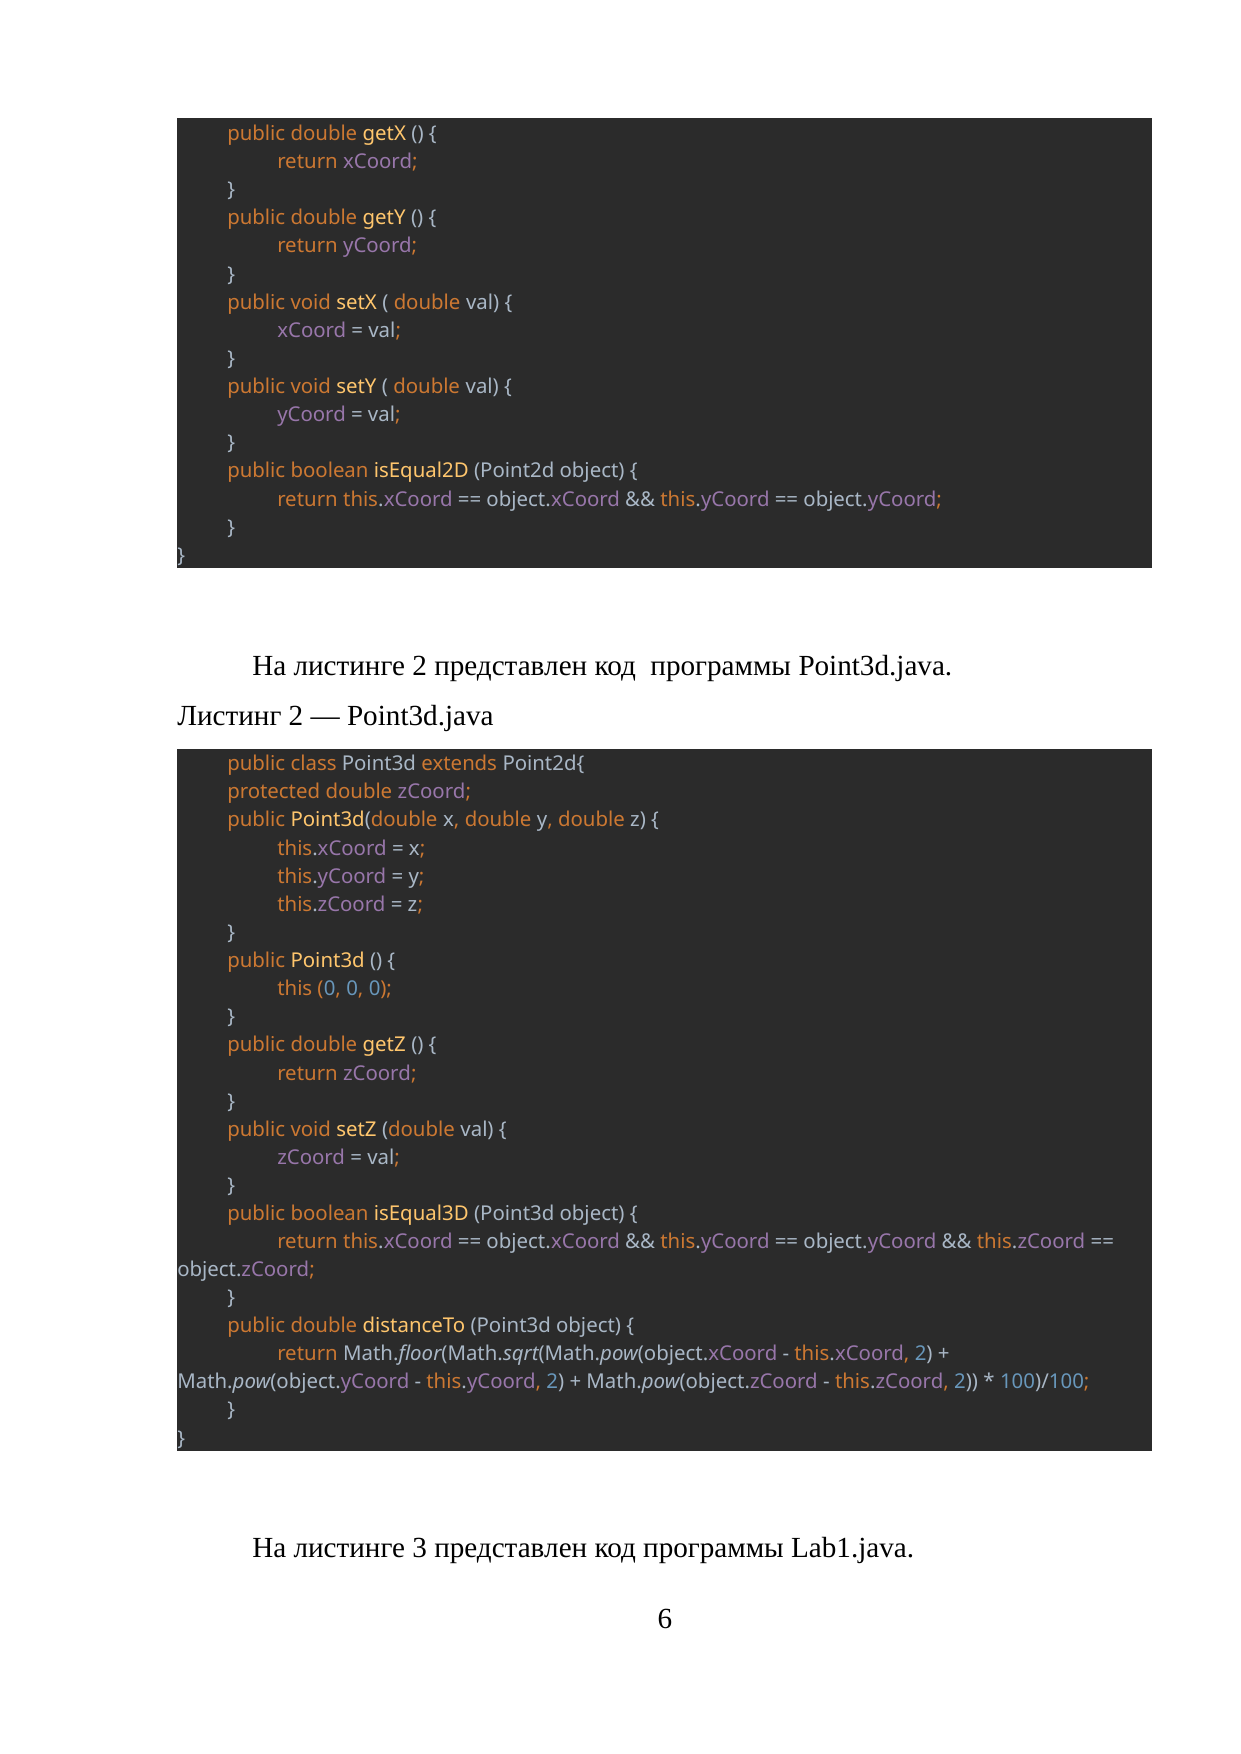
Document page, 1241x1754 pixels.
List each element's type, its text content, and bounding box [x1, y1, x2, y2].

text this.zCoord = z; [177, 889, 1152, 917]
text public boolean isEqual3D (Point3d object) { [177, 1199, 1152, 1227]
text } [177, 540, 1152, 568]
text } [177, 1395, 1152, 1423]
text this.yCoord = y; [177, 861, 1152, 889]
text public double distanceTo (Point3d object) { [177, 1311, 1152, 1339]
text } [177, 259, 1152, 287]
text public boolean isEqual2D (Point2d object) { [177, 456, 1152, 484]
text return Math.floor(Math.sqrt(Math.pow(object.xCoord - this.xCoord, 2) + Math.pow(object.yCoord - this.yCoord, 2) + Math.pow(object.zCoord - this.zCoord, 2)) * 100)/100; [177, 1339, 1152, 1395]
text return zCoord; [177, 1058, 1152, 1086]
text } [177, 1002, 1152, 1030]
text zCoord = val; [177, 1142, 1152, 1171]
text return this.xCoord == object.xCoord && this.yCoord == object.yCoord && this.zCoord == object.zCoord; [177, 1227, 1152, 1283]
text xCoord = val; [177, 315, 1152, 343]
text return xCoord; [177, 147, 1152, 175]
text } [177, 1171, 1152, 1199]
text return yCoord; [177, 231, 1152, 259]
text На листинге 3 представлен код программы Lab1.java. [177, 1531, 1152, 1564]
text public void setX ( double val) { [177, 287, 1152, 315]
text yCoord = val; [177, 400, 1152, 428]
text this.xCoord = x; [177, 833, 1152, 861]
text } [177, 1423, 1152, 1451]
text } [177, 428, 1152, 456]
text public Point3d(double x, double y, double z) { [177, 805, 1152, 833]
text public void setY ( double val) { [177, 372, 1152, 400]
text } [177, 1086, 1152, 1114]
text На листинге 2 представлен код программы Point3d.java. [177, 648, 1152, 682]
text } [177, 512, 1152, 540]
text Листинг 2 — Point3d.java [177, 698, 1152, 732]
text return this.xCoord == object.xCoord && this.yCoord == object.yCoord; [177, 484, 1152, 512]
text public double getY () { [177, 203, 1152, 231]
text public class Point3d extends Point2d{ [177, 749, 1152, 777]
text } [177, 343, 1152, 372]
text } [177, 1283, 1152, 1311]
text public void setZ (double val) { [177, 1114, 1152, 1142]
text } [177, 175, 1152, 203]
text public double getX () { [177, 118, 1152, 147]
text protected double zCoord; [177, 777, 1152, 805]
text } [177, 917, 1152, 946]
text public Point3d () { [177, 946, 1152, 974]
text public double getZ () { [177, 1030, 1152, 1058]
text this (0, 0, 0); [177, 974, 1152, 1002]
